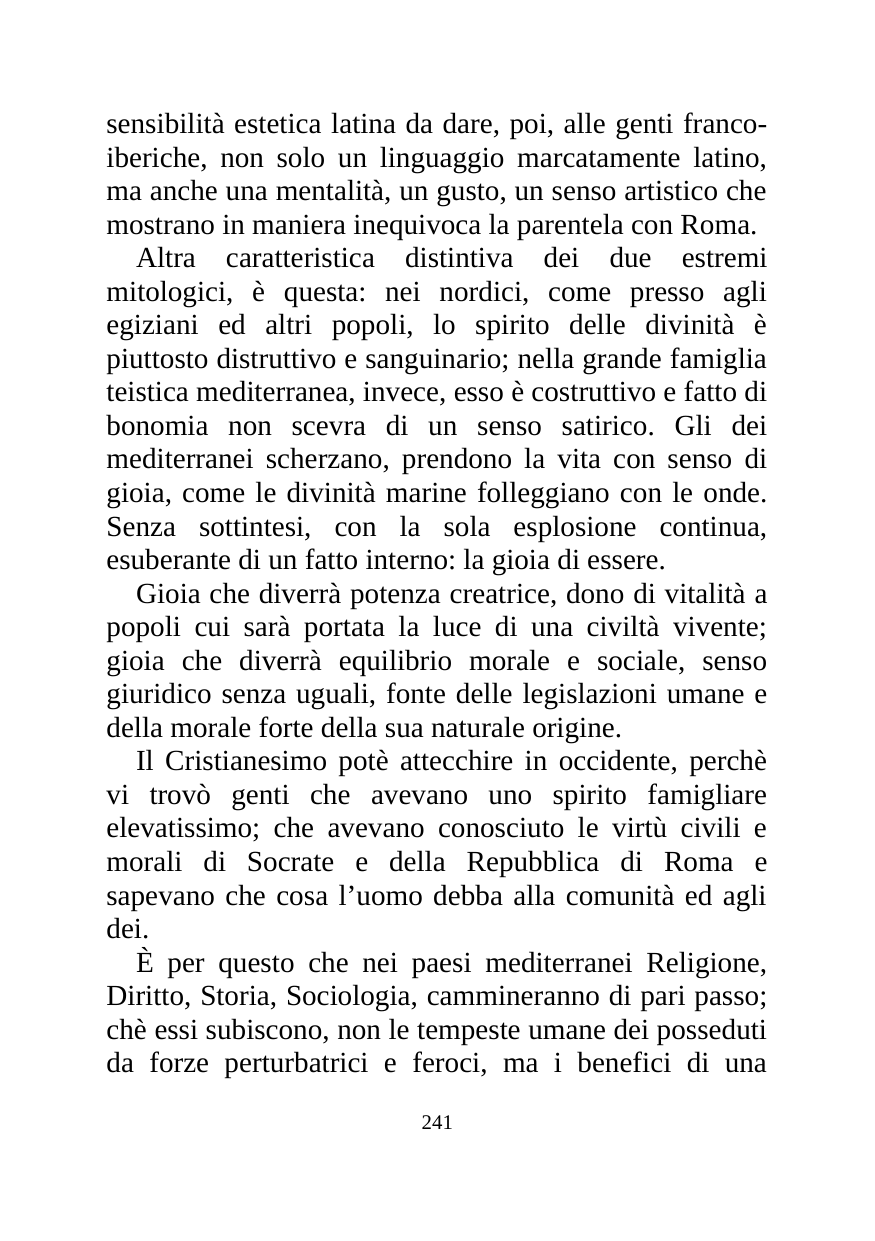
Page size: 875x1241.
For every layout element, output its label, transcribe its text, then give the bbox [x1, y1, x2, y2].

text È per questo che nei paesi mediterranei Religione, Diritto, Storia, Sociologia, cammineranno di pari passo; chè essi subiscono, non le tempeste umane dei posseduti da forze perturbatrici e feroci, ma i benefici di una [106, 945, 768, 1079]
text Altra caratteristica distintiva dei due estremi mitologici, è questa: nei nordici, come presso agli egiziani ed altri popoli, lo spirito delle divinità è piuttosto distruttivo e sanguinario; nella grande famiglia teistica mediterranea, invece, esso è costruttivo e fatto di bonomia non scevra di un senso satirico. Gli dei mediterranei scherzano, prendono la vita con senso di gioia, come le divinità marine folleggiano con le onde. Senza sottintesi, con la sola esplosione continua, esuberante di un fatto interno: la gioia di essere. [106, 240, 768, 576]
text Gioia che diverrà potenza creatrice, dono di vitalità a popoli cui sarà portata la luce di una civiltà vivente; gioia che diverrà equilibrio morale e sociale, senso giuridico senza uguali, fonte delle legislazioni umane e della morale forte della sua naturale origine. [106, 576, 768, 743]
text sensibilità estetica latina da dare, poi, alle genti franco-iberiche, non solo un linguaggio marcatamente latino, ma anche una mentalità, un gusto, un senso artistico che mostrano in maniera inequivoca la parentela con Roma. [106, 106, 768, 240]
text Il Cristianesimo potè attecchire in occidente, perchè vi trovò genti che avevano uno spirito famigliare elevatissimo; che avevano conosciuto le virtù civili e morali di Socrate e della Repubblica di Roma e sapevano che cosa l’uomo debba alla comunità ed agli dei. [106, 743, 768, 945]
